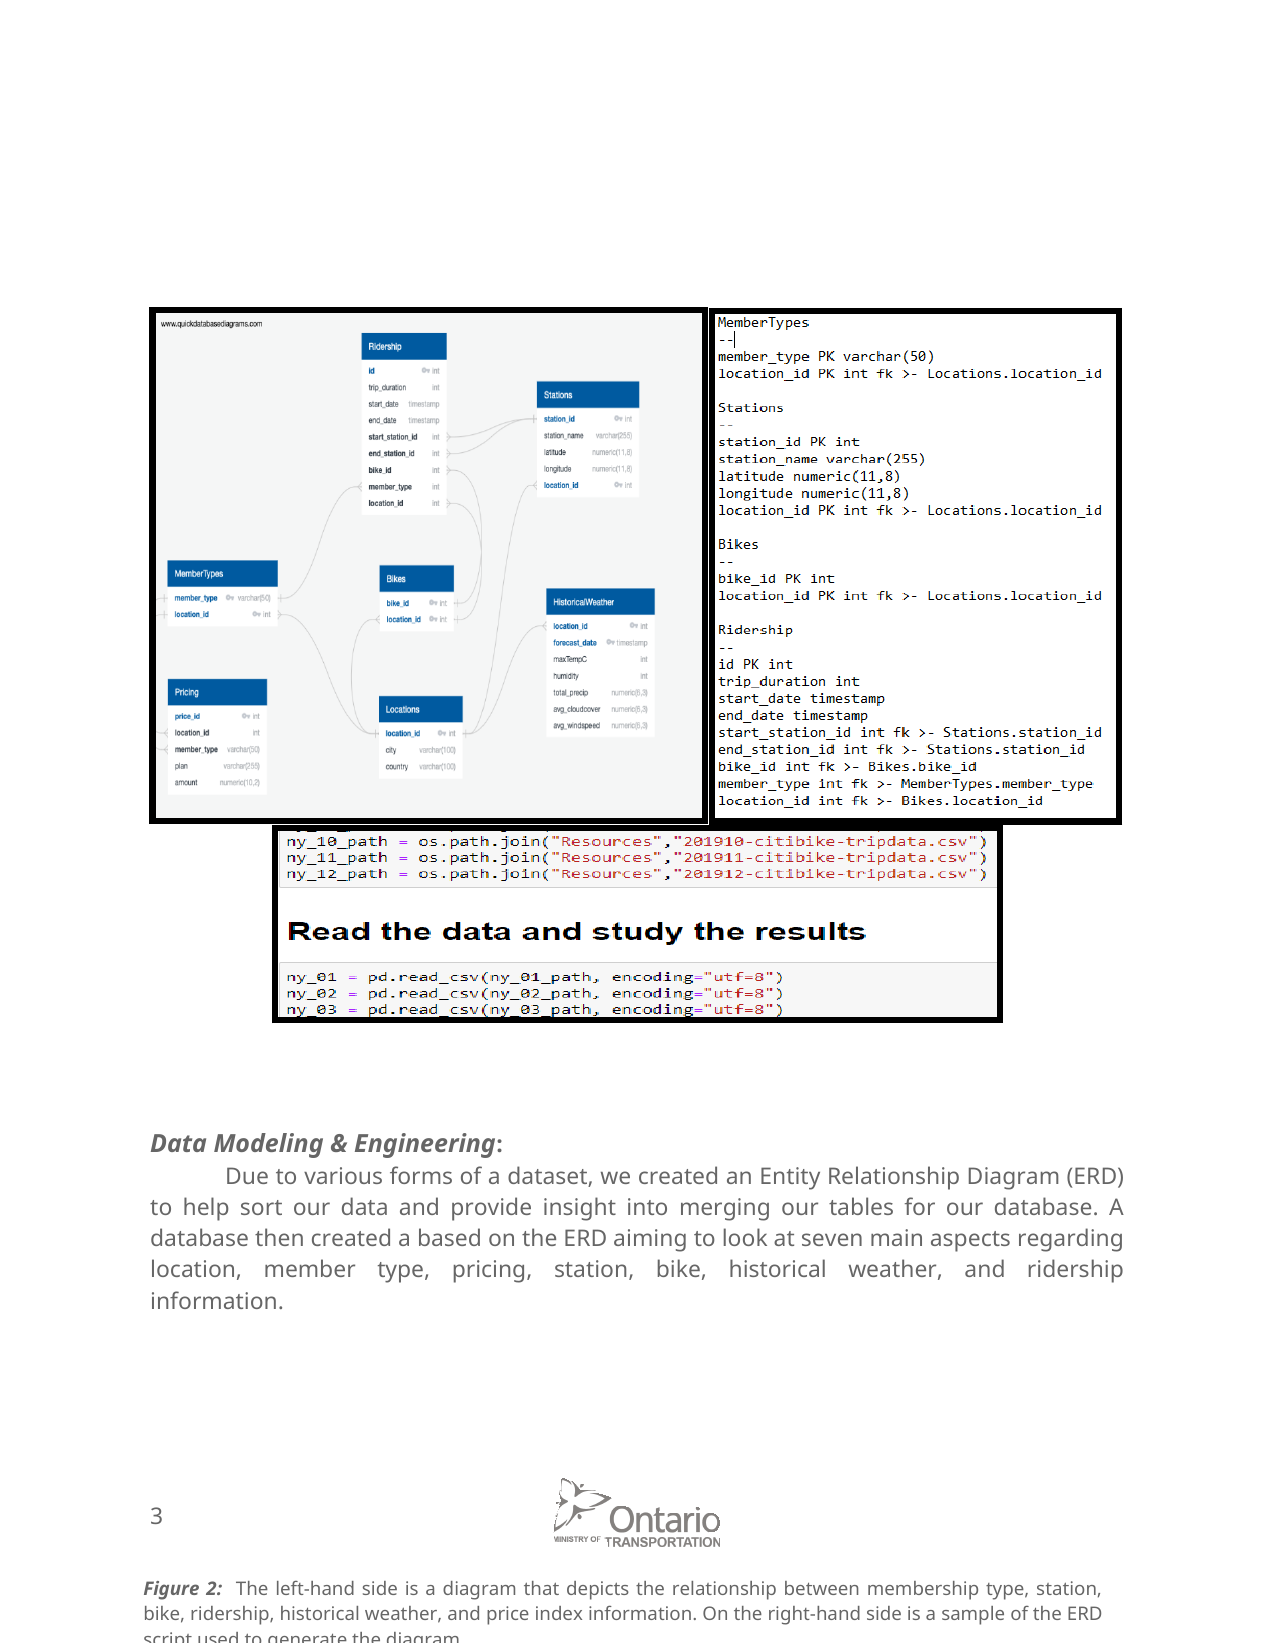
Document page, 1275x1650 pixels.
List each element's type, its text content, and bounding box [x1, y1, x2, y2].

text Due to various forms of a dataset, we created an Entity Relationship Diagram (ERD) to help sort our data and provide insight into merging our tables for our database. A database then created a based on the ERD aiming to look at seven main aspects regarding location, member type, pricing, station, bike, historical weather, and ridership information. [150, 1160, 1125, 1316]
text Data Modeling & Engineering: [150, 1126, 1125, 1160]
text Figure 2: The left-hand side is a diagram that depicts the relationship between membership type, station, bike, ridership, historical weather, and price index information. On the right-hand side is a sample of the ERD script used to generate the diagram. [143, 1575, 1104, 1642]
